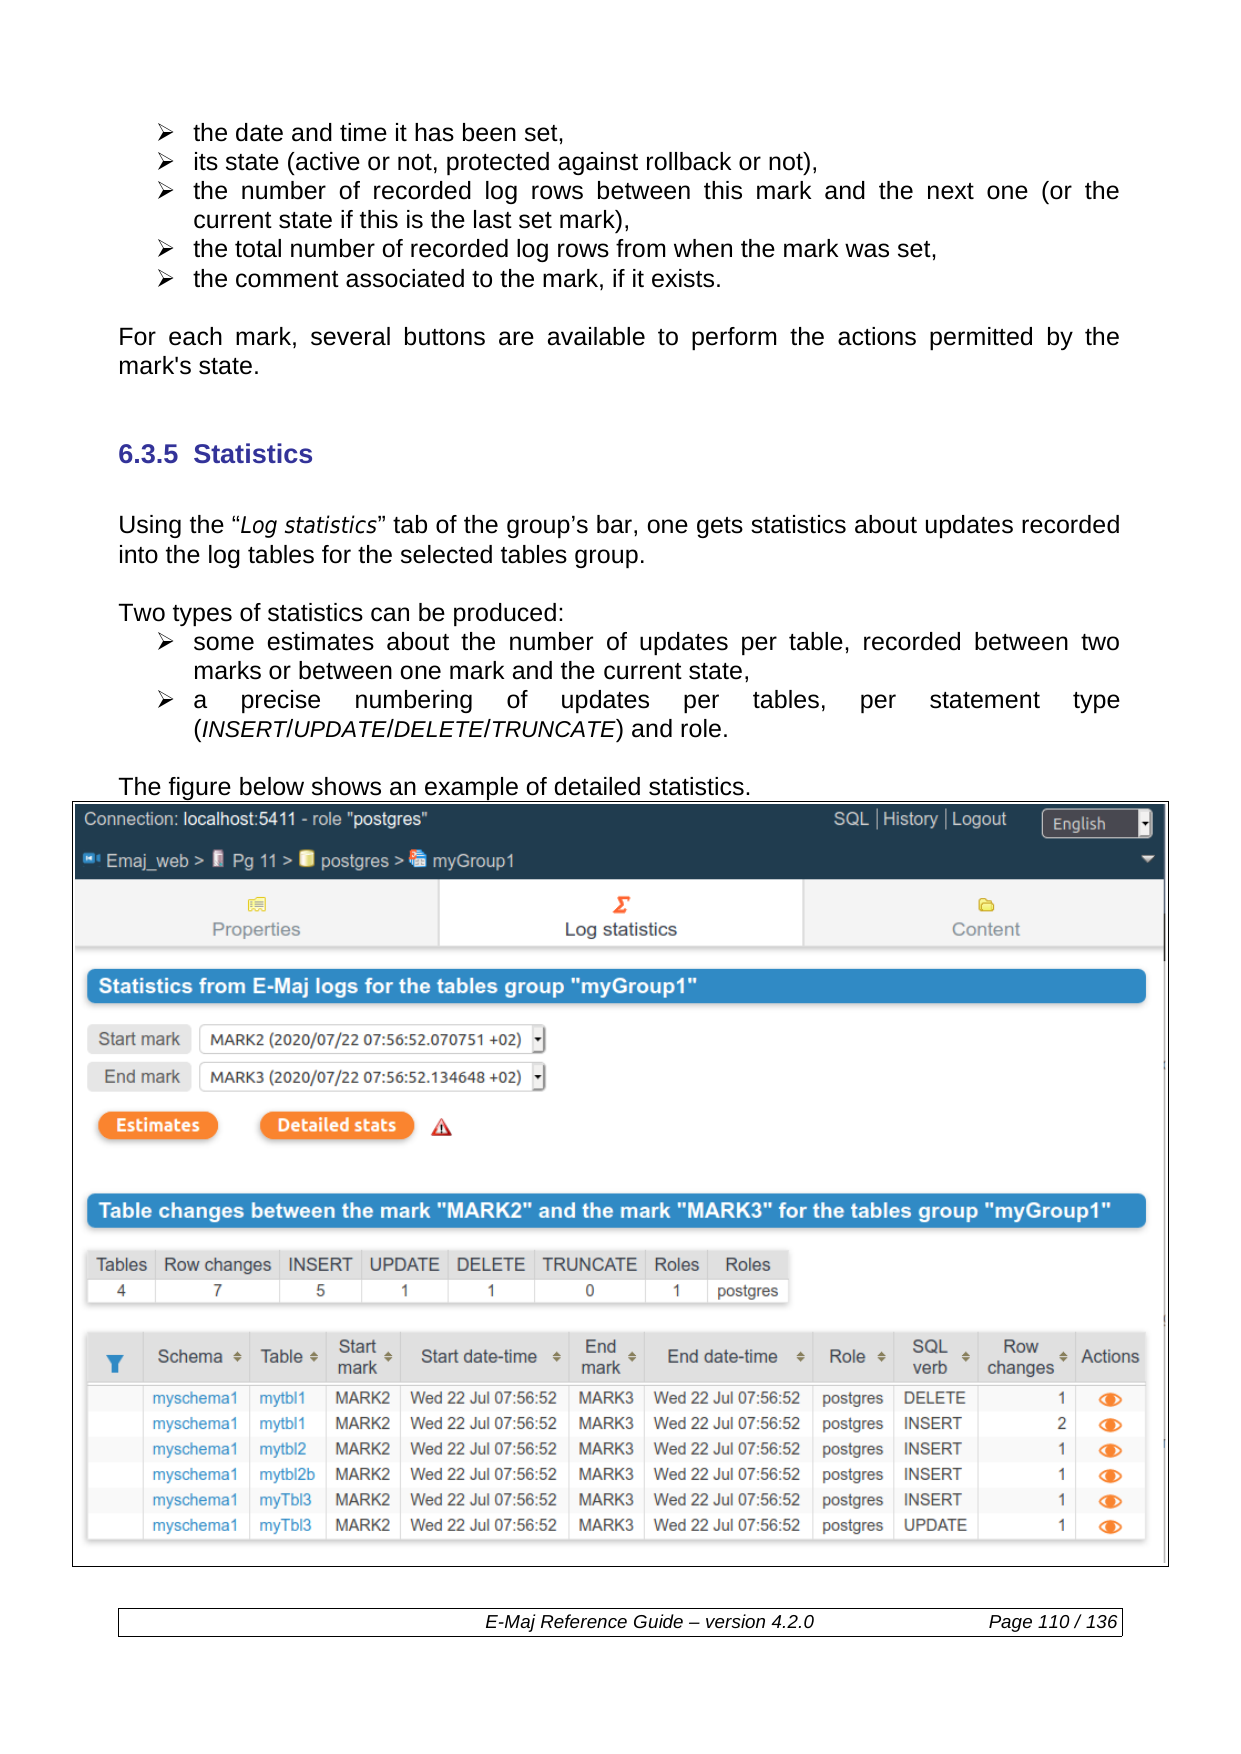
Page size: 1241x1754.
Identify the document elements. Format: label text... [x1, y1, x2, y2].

list some estimates about the number of updates per table, recorded between two marks or between one mark and the current state, [156, 627, 1122, 685]
list its state (active or not, protected against rollback or not), [156, 147, 1122, 176]
list the number of recorded log rows between this mark and the next one (or the current state if this is the last set mark), [156, 176, 1122, 234]
text The figure below shows an example of detailed statistics. [118, 772, 1122, 801]
text For each mark, several buttons are available to perform the actions permitted by the mark's state. [118, 322, 1122, 380]
list the total number of recorded log rows from when the mark was set, [156, 234, 1122, 263]
list a precise numbering of updates per tables, per statement type (INSERT/UPDATE/DELETE/TRUNCATE) and role. [156, 685, 1122, 743]
text Two types of statistics can be produced: [118, 598, 1122, 627]
list the comment associated to the mark, if it exists. [156, 263, 1122, 292]
subtitle Statistics [118, 438, 1122, 469]
list the date and time it has been set, [156, 118, 1122, 147]
text Using the “Log statistics” tab of the group’s bar, one gets statistics about updates recorded into the log tables for the selected tables group. [118, 510, 1122, 568]
picture [75, 804, 1166, 1563]
